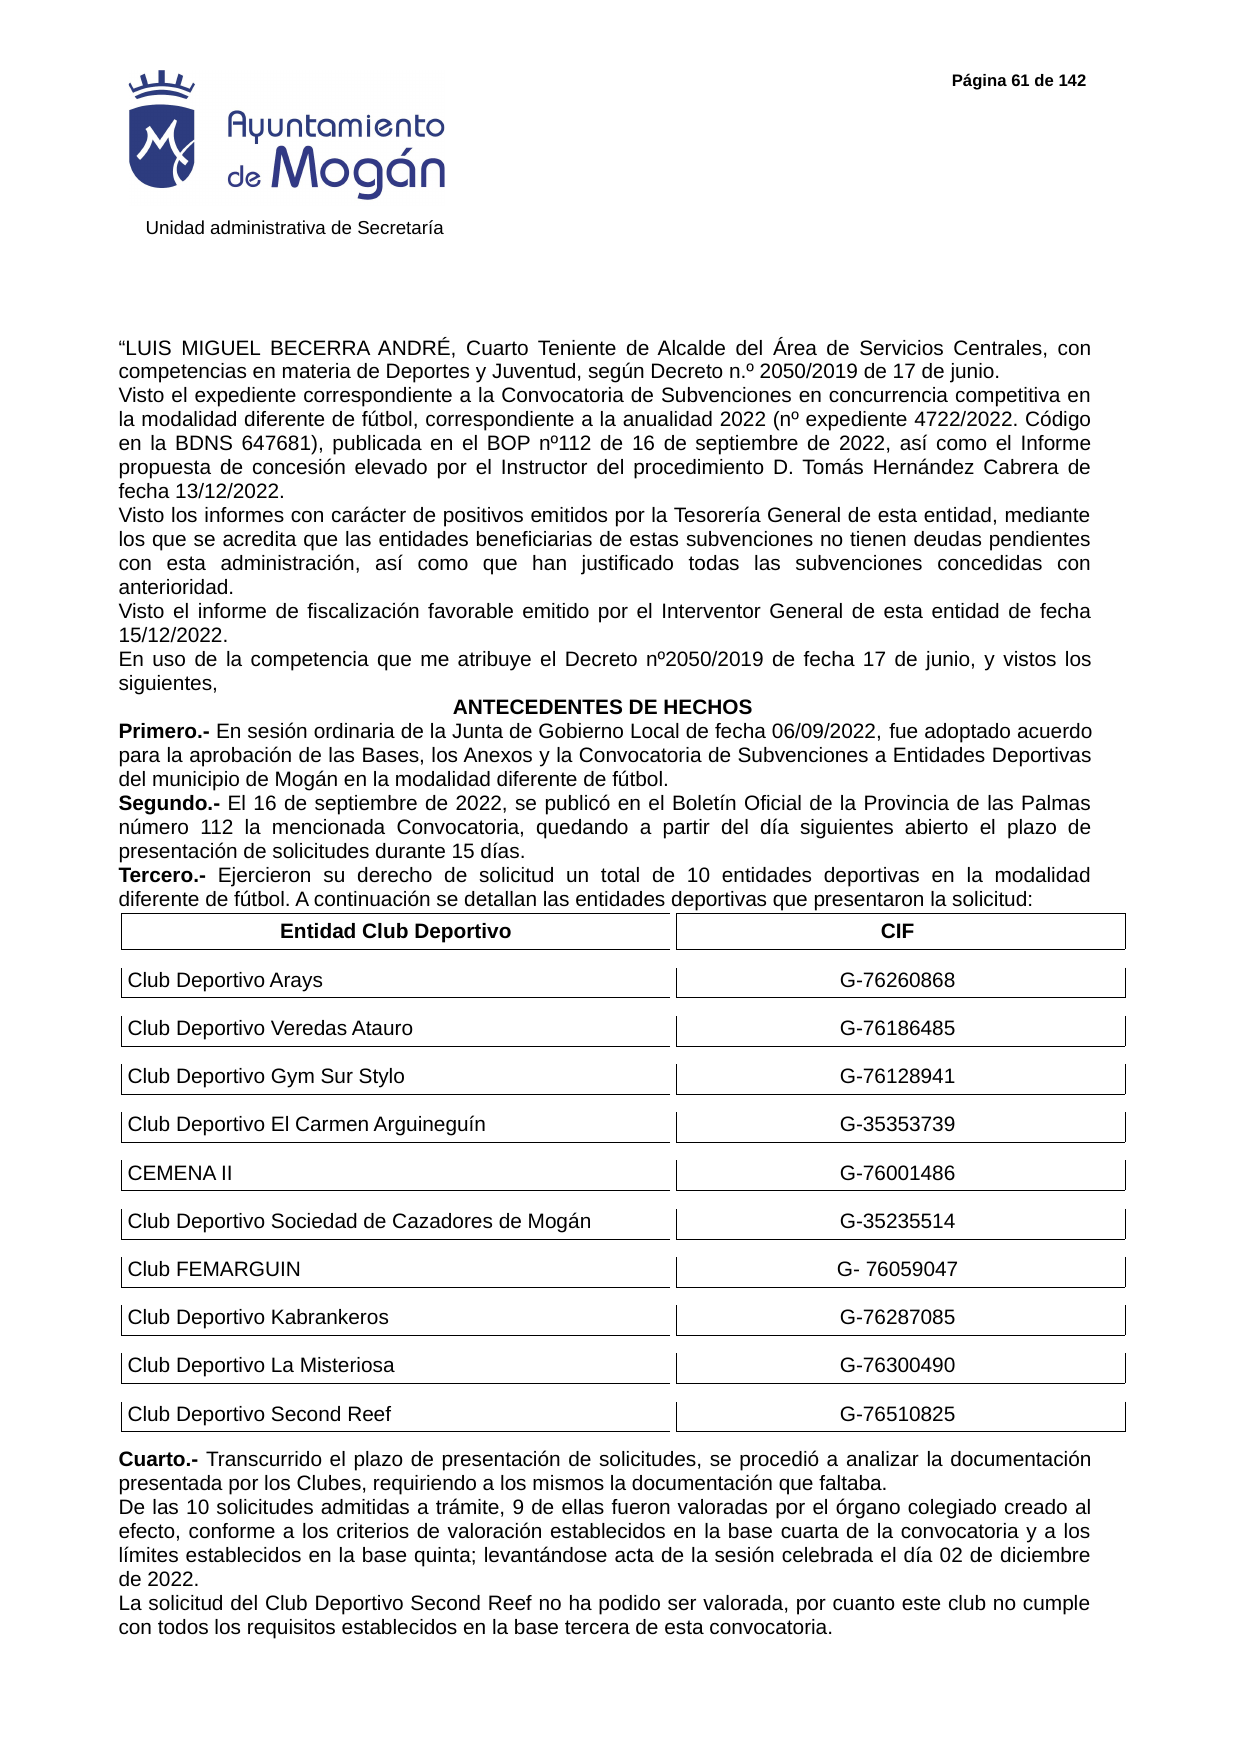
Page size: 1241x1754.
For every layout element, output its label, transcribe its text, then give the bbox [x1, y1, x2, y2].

table_cell G-76128941 [673, 1061, 1128, 1109]
table_cell Club Deportivo Arays [118, 965, 673, 1013]
text Visto los informes con carácter de positivos emitidos por la Tesorería General de esta entidad, mediante los que se acredita que las entidades beneficiarias de estas subvenciones no tienen deudas pendientes con esta administración, así como que han justificado todas las subvenciones concedidas con anterioridad. [118, 503, 1092, 599]
table_cell G-76287085 [673, 1302, 1128, 1350]
table_cell Club Deportivo Veredas Atauro [118, 1013, 673, 1061]
text Primero.- En sesión ordinaria de la Junta de Gobierno Local de fecha 06/09/2022, fue adoptado acuerdo para la aprobación de las Bases, los Anexos y la Convocatoria de Subvenciones a Entidades Deportivas del municipio de Mogán en la modalidad diferente de fútbol. [118, 719, 1092, 791]
text Visto el informe de fiscalización favorable emitido por el Interventor General de esta entidad de fecha 15/12/2022. [118, 599, 1092, 647]
text Cuarto.- Transcurrido el plazo de presentación de solicitudes, se procedió a analizar la documentación presentada por los Clubes, requiriendo a los mismos la documentación que faltaba. [118, 1447, 1092, 1495]
table_cell G-35353739 [673, 1109, 1128, 1157]
table_cell Club Deportivo La Misteriosa [118, 1350, 673, 1399]
table_cell Club FEMARGUIN [118, 1254, 673, 1302]
table_cell G-76001486 [673, 1158, 1128, 1206]
text La solicitud del Club Deportivo Second Reef no ha podido ser valorada, por cuanto este club no cumple con todos los requisitos establecidos en la base tercera de esta convocatoria. [118, 1591, 1092, 1638]
table_cell G-76300490 [673, 1350, 1128, 1399]
text Tercero.- Ejercieron su derecho de solicitud un total de 10 entidades deportivas en la modalidad diferente de fútbol. A continuación se detallan las entidades deportivas que presentaron la solicitud: [118, 862, 1092, 910]
table_cell Club Deportivo Sociedad de Cazadores de Mogán [118, 1206, 673, 1254]
text ANTECEDENTES DE HECHOS [118, 695, 1092, 719]
table_cell Club Deportivo Kabrankeros [118, 1302, 673, 1350]
table_cell G- 76059047 [673, 1254, 1128, 1302]
text Visto el expediente correspondiente a la Convocatoria de Subvenciones en concurrencia competitiva en la modalidad diferente de fútbol, correspondiente a la anualidad 2022 (nº expediente 4722/2022. Código en la BDNS 647681), publicada en el BOP nº112 de 16 de septiembre de 2022, así como el Informe propuesta de concesión elevado por el Instructor del procedimiento D. Tomás Hernández Cabrera de fecha 13/12/2022. [118, 383, 1092, 503]
picture [128, 70, 445, 206]
table_cell G-76260868 [673, 965, 1128, 1013]
table_header CIF [673, 910, 1128, 964]
table_cell G-76186485 [673, 1013, 1128, 1061]
text De las 10 solicitudes admitidas a trámite, 9 de ellas fueron valoradas por el órgano colegiado creado al efecto, conforme a los criterios de valoración establecidos en la base cuarta de la convocatoria y a los límites establecidos en la base quinta; levantándose acta de la sesión celebrada el día 02 de diciembre de 2022. [118, 1495, 1092, 1591]
table_cell Club Deportivo Second Reef [118, 1399, 673, 1447]
table_cell G-76510825 [673, 1399, 1128, 1447]
text Segundo.- El 16 de septiembre de 2022, se publicó en el Boletín Oficial de la Provincia de las Palmas número 112 la mencionada Convocatoria, quedando a partir del día siguientes abierto el plazo de presentación de solicitudes durante 15 días. [118, 791, 1092, 862]
table_cell Club Deportivo Gym Sur Stylo [118, 1061, 673, 1109]
table_cell Club Deportivo El Carmen Arguineguín [118, 1109, 673, 1157]
text “LUIS MIGUEL BECERRA ANDRÉ, Cuarto Teniente de Alcalde del Área de Servicios Centrales, con competencias en materia de Deportes y Juventud, según Decreto n.º 2050/2019 de 17 de junio. [118, 335, 1092, 383]
text En uso de la competencia que me atribuye el Decreto nº2050/2019 de fecha 17 de junio, y vistos los siguientes, [118, 647, 1092, 695]
table_header Entidad Club Deportivo [118, 910, 673, 964]
table_cell G-35235514 [673, 1206, 1128, 1254]
table_cell CEMENA II [118, 1158, 673, 1206]
